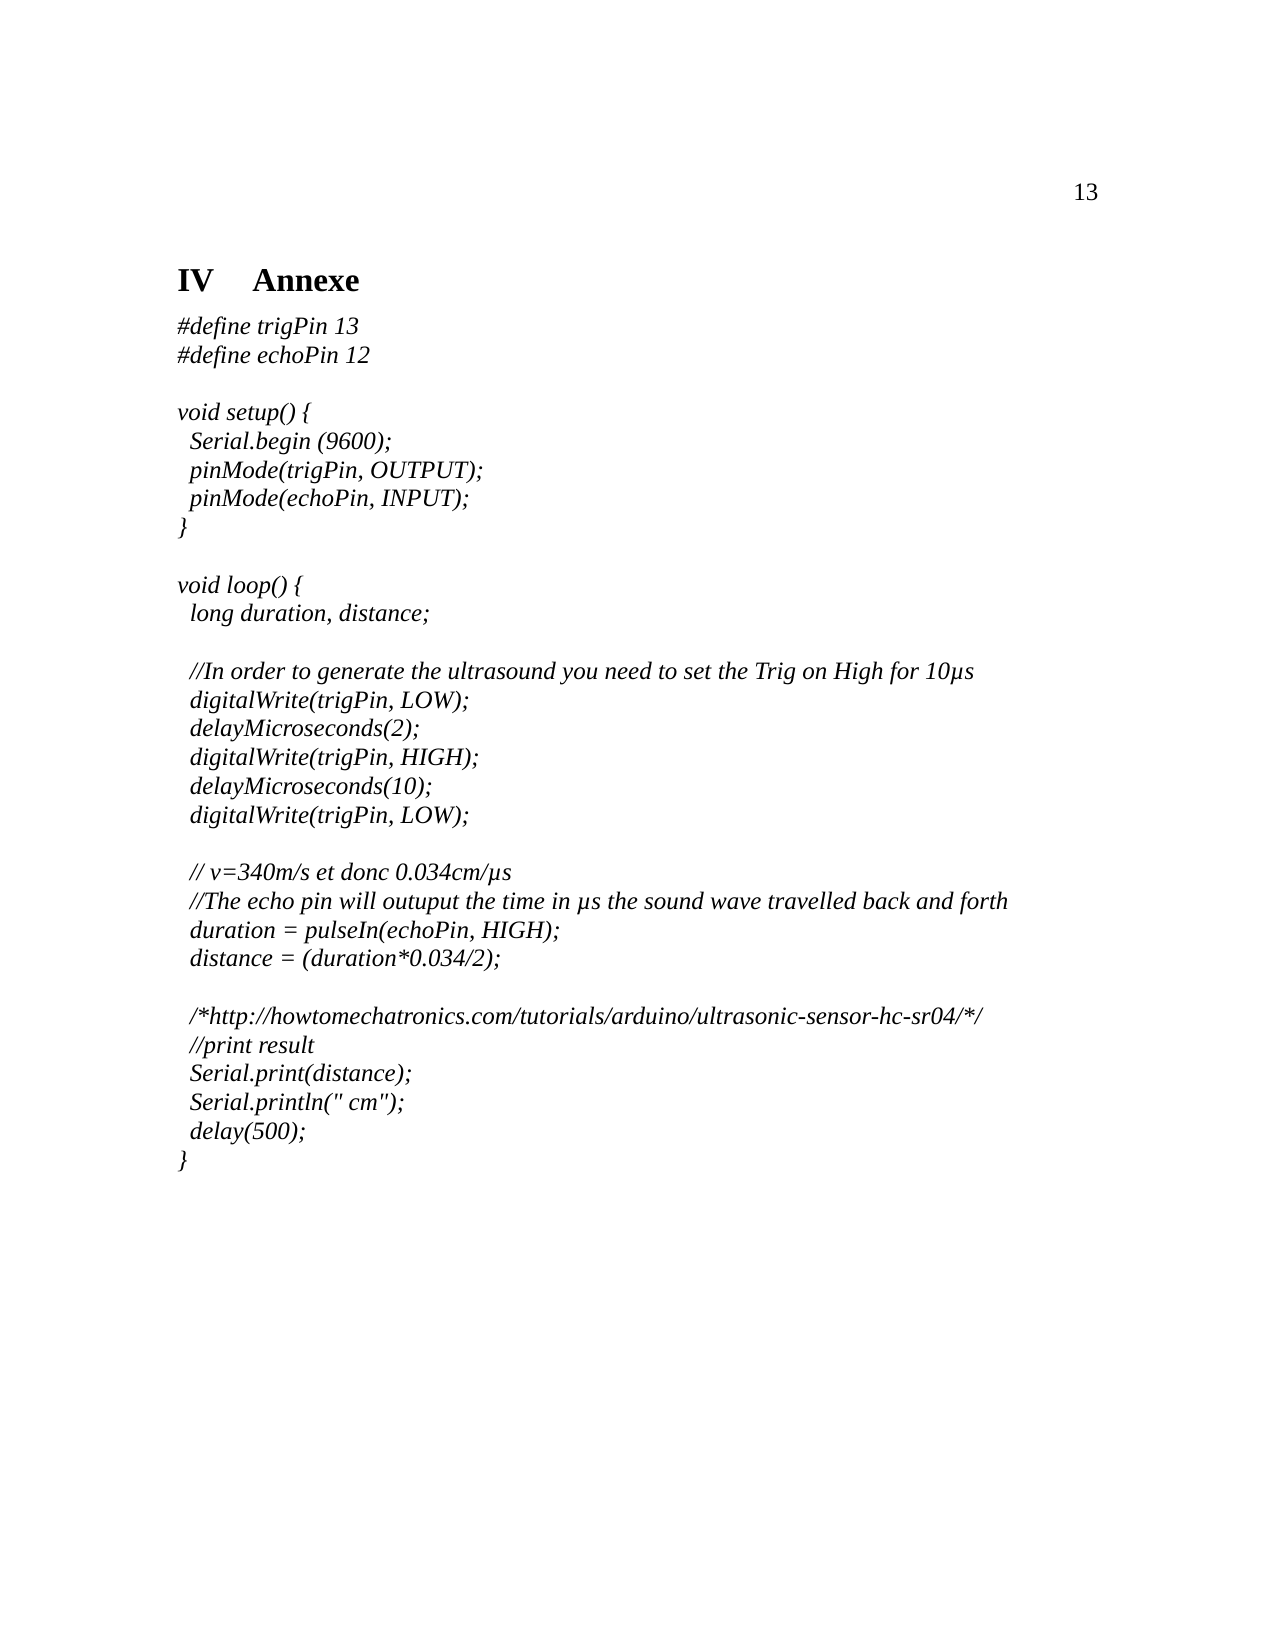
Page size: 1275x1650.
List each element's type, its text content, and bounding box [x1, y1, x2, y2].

text #define echoPin 12 [177, 340, 1098, 368]
text //The echo pin will outuput the time in µs the sound wave travelled back and forth [177, 886, 1098, 915]
text digitalWrite(trigPin, LOW); [177, 800, 1098, 828]
text #define trigPin 13 [177, 311, 1098, 340]
text digitalWrite(trigPin, LOW); [177, 685, 1098, 713]
text // v=340m/s et donc 0.034cm/µs [177, 857, 1098, 886]
text //print result [177, 1030, 1098, 1058]
text //In order to generate the ultrasound you need to set the Trig on High for 10µs [177, 656, 1098, 685]
text long duration, distance; [177, 598, 1098, 627]
subtitle IV Annexe [177, 260, 1098, 298]
text void loop() { [177, 570, 1098, 598]
text delayMicroseconds(2); [177, 713, 1098, 742]
text duration = pulseIn(echoPin, HIGH); [177, 915, 1098, 943]
text } [177, 512, 1098, 541]
text delayMicroseconds(10); [177, 771, 1098, 800]
text Serial.print(distance); [177, 1058, 1098, 1087]
text void setup() { [177, 397, 1098, 426]
text delay(500); [177, 1116, 1098, 1145]
text pinMode(trigPin, OUTPUT); [177, 455, 1098, 483]
text /*http://howtomechatronics.com/tutorials/arduino/ultrasonic-sensor-hc-sr04/*/ [177, 1001, 1098, 1030]
text Serial.println(" cm"); [177, 1087, 1098, 1116]
text digitalWrite(trigPin, HIGH); [177, 742, 1098, 771]
text } [177, 1145, 1098, 1173]
text pinMode(echoPin, INPUT); [177, 483, 1098, 512]
text distance = (duration*0.034/2); [177, 943, 1098, 972]
text Serial.begin (9600); [177, 426, 1098, 455]
